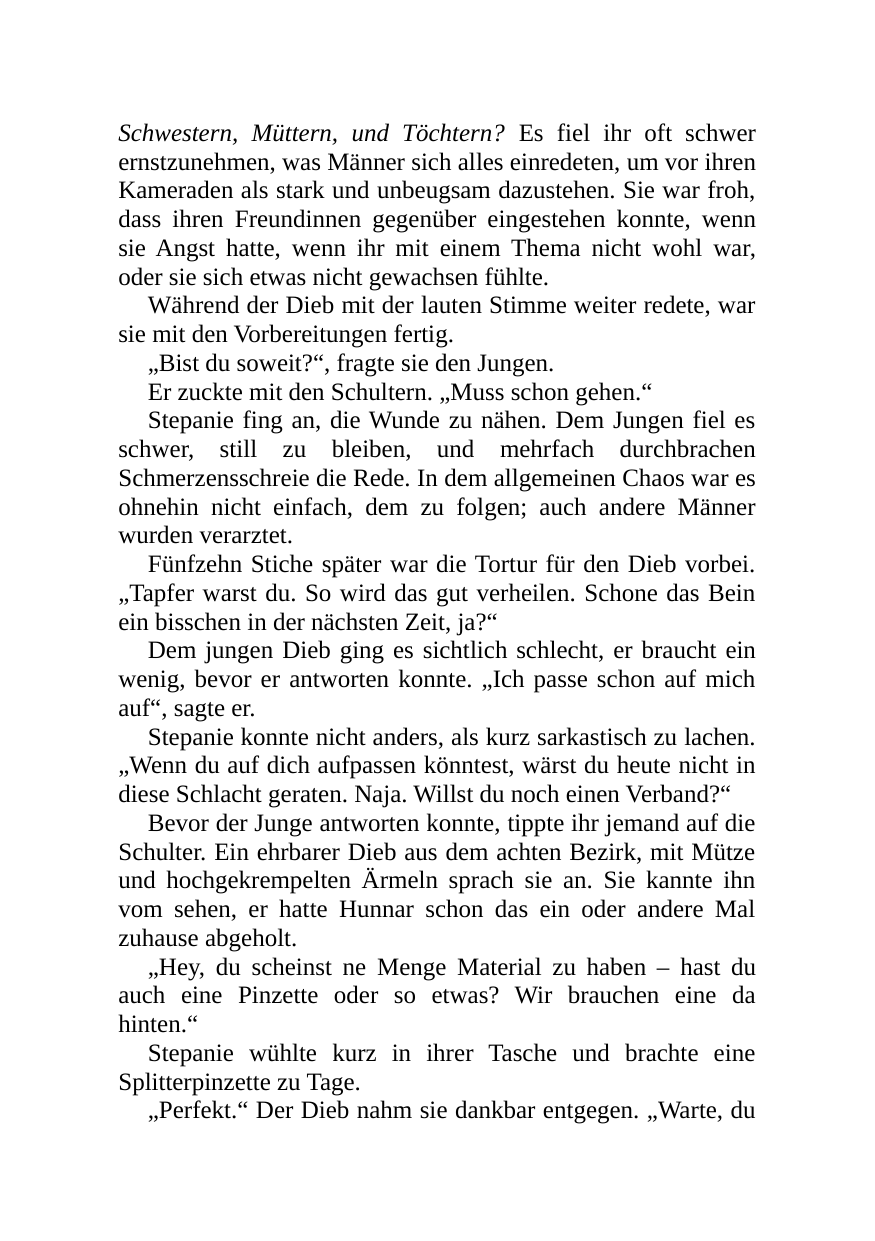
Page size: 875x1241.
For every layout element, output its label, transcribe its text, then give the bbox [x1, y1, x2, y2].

text Während der Dieb mit der lauten Stimme weiter redete, war sie mit den Vorbereitungen fertig. [118, 291, 756, 348]
text Dem jungen Dieb ging es sichtlich schlecht, er braucht ein wenig, bevor er antworten konnte. „Ich passe schon auf mich auf“, sagte er. [118, 636, 756, 722]
text „Hey, du scheinst ne Menge Material zu haben – hast du auch eine Pinzette oder so etwas? Wir brauchen eine da hinten.“ [118, 952, 756, 1038]
text Stepanie konnte nicht anders, als kurz sarkastisch zu lachen. „Wenn du auf dich aufpassen könntest, wärst du heute nicht in diese Schlacht geraten. Naja. Willst du noch einen Verband?“ [118, 722, 756, 808]
text „Bist du soweit?“, fragte sie den Jungen. [118, 348, 756, 377]
text Fünfzehn Stiche später war die Tortur für den Dieb vorbei. „Tapfer warst du. So wird das gut verheilen. Schone das Bein ein bisschen in der nächsten Zeit, ja?“ [118, 549, 756, 636]
text Stepanie wühlte kurz in ihrer Tasche und brachte eine Splitterpinzette zu Tage. [118, 1038, 756, 1096]
text Bevor der Junge antworten konnte, tippte ihr jemand auf die Schulter. Ein ehrbarer Dieb aus dem achten Bezirk, mit Mütze und hochgekrempelten Ärmeln sprach sie an. Sie kannte ihn vom sehen, er hatte Hunnar schon das ein oder andere Mal zuhause abgeholt. [118, 808, 756, 952]
text Er zuckte mit den Schultern. „Muss schon gehen.“ [118, 377, 756, 406]
text „Perfekt.“ Der Dieb nahm sie dankbar entgegen. „Warte, du [118, 1096, 756, 1124]
text Schwestern, Müttern, und Töchtern? Es fiel ihr oft schwer ernstzunehmen, was Männer sich alles einredeten, um vor ihren Kameraden als stark und unbeugsam dazustehen. Sie war froh, dass ihren Freundinnen gegenüber eingestehen konnte, wenn sie Angst hatte, wenn ihr mit einem Thema nicht wohl war, oder sie sich etwas nicht gewachsen fühlte. [118, 118, 756, 291]
text Stepanie fing an, die Wunde zu nähen. Dem Jungen fiel es schwer, still zu bleiben, und mehrfach durchbrachen Schmerzensschreie die Rede. In dem allgemeinen Chaos war es ohnehin nicht einfach, dem zu folgen; auch andere Männer wurden verarztet. [118, 406, 756, 549]
